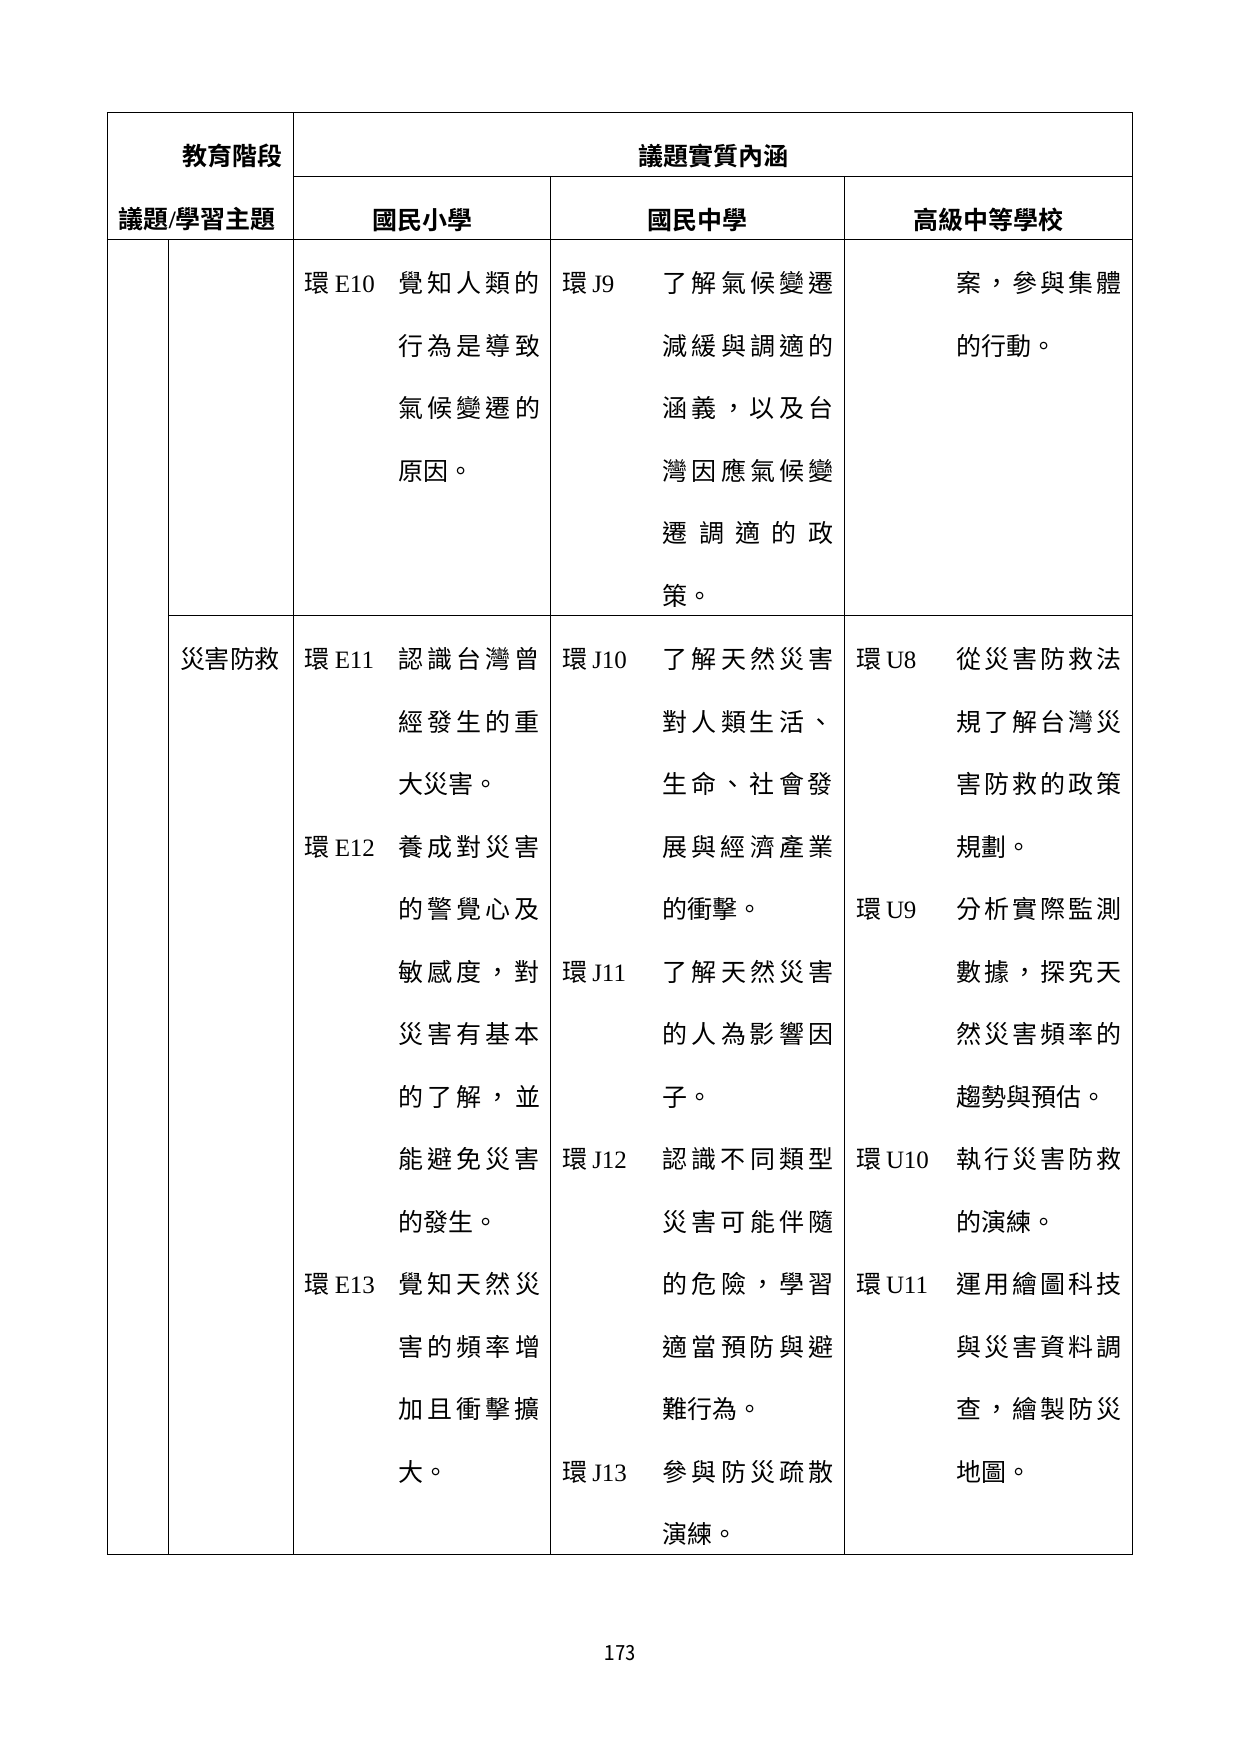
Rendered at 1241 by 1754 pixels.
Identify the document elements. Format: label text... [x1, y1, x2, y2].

table_cell 國民中學 [551, 177, 844, 239]
table_cell 環E11 環E12 環E13 [294, 616, 387, 1554]
table_cell 環E10 [294, 240, 387, 615]
table_cell 從災害防救法規了解台灣災害防救的政策規劃。 分析實際監測數據，探究天然災害頻率的趨勢與預估。 執行災害防救的演練。 運用繪圖科技與災害資料調查，繪製防災地圖。 [945, 616, 1132, 1554]
table_cell 認識台灣曾經發生的重大災害。 養成對災害的警覺心及敏感度，對災害有基本的了解，並能避免災害的發生。 覺知天然災害的頻率增加且衝擊擴大。 [387, 616, 550, 1554]
table_cell 覺知人類的行為是導致氣候變遷的原因。 [387, 240, 550, 615]
table_cell [845, 240, 945, 615]
table_cell 環U8 環U9 環U10 環U11 [845, 616, 945, 1554]
table_cell 高級中等學校 [845, 177, 1132, 239]
table_cell 災害防救 [169, 616, 293, 1554]
table_header 議題實質內涵 [294, 113, 1132, 176]
table_cell 環J10 環J11 環J12 環J13 [551, 616, 651, 1554]
table_cell 國民小學 [294, 177, 550, 239]
table_cell 環J9 [551, 240, 651, 615]
table_cell 了解天然災害對人類生活、生命、社會發展與經濟產業的衝擊。 了解天然災害的人為影響因子。 認識不同類型災害可能伴隨的危險，學習適當預防與避難行為。 參與防災疏散演練。 [651, 616, 844, 1554]
table_cell 案，參與集體的行動。 [945, 240, 1132, 615]
table_cell [169, 240, 293, 615]
table_cell 了解氣候變遷減緩與調適的涵義，以及台灣因應氣候變遷調適的政策。 [651, 240, 844, 615]
table_cell [108, 240, 168, 1554]
table_header 教育階段 議題/學習主題 [108, 113, 293, 239]
